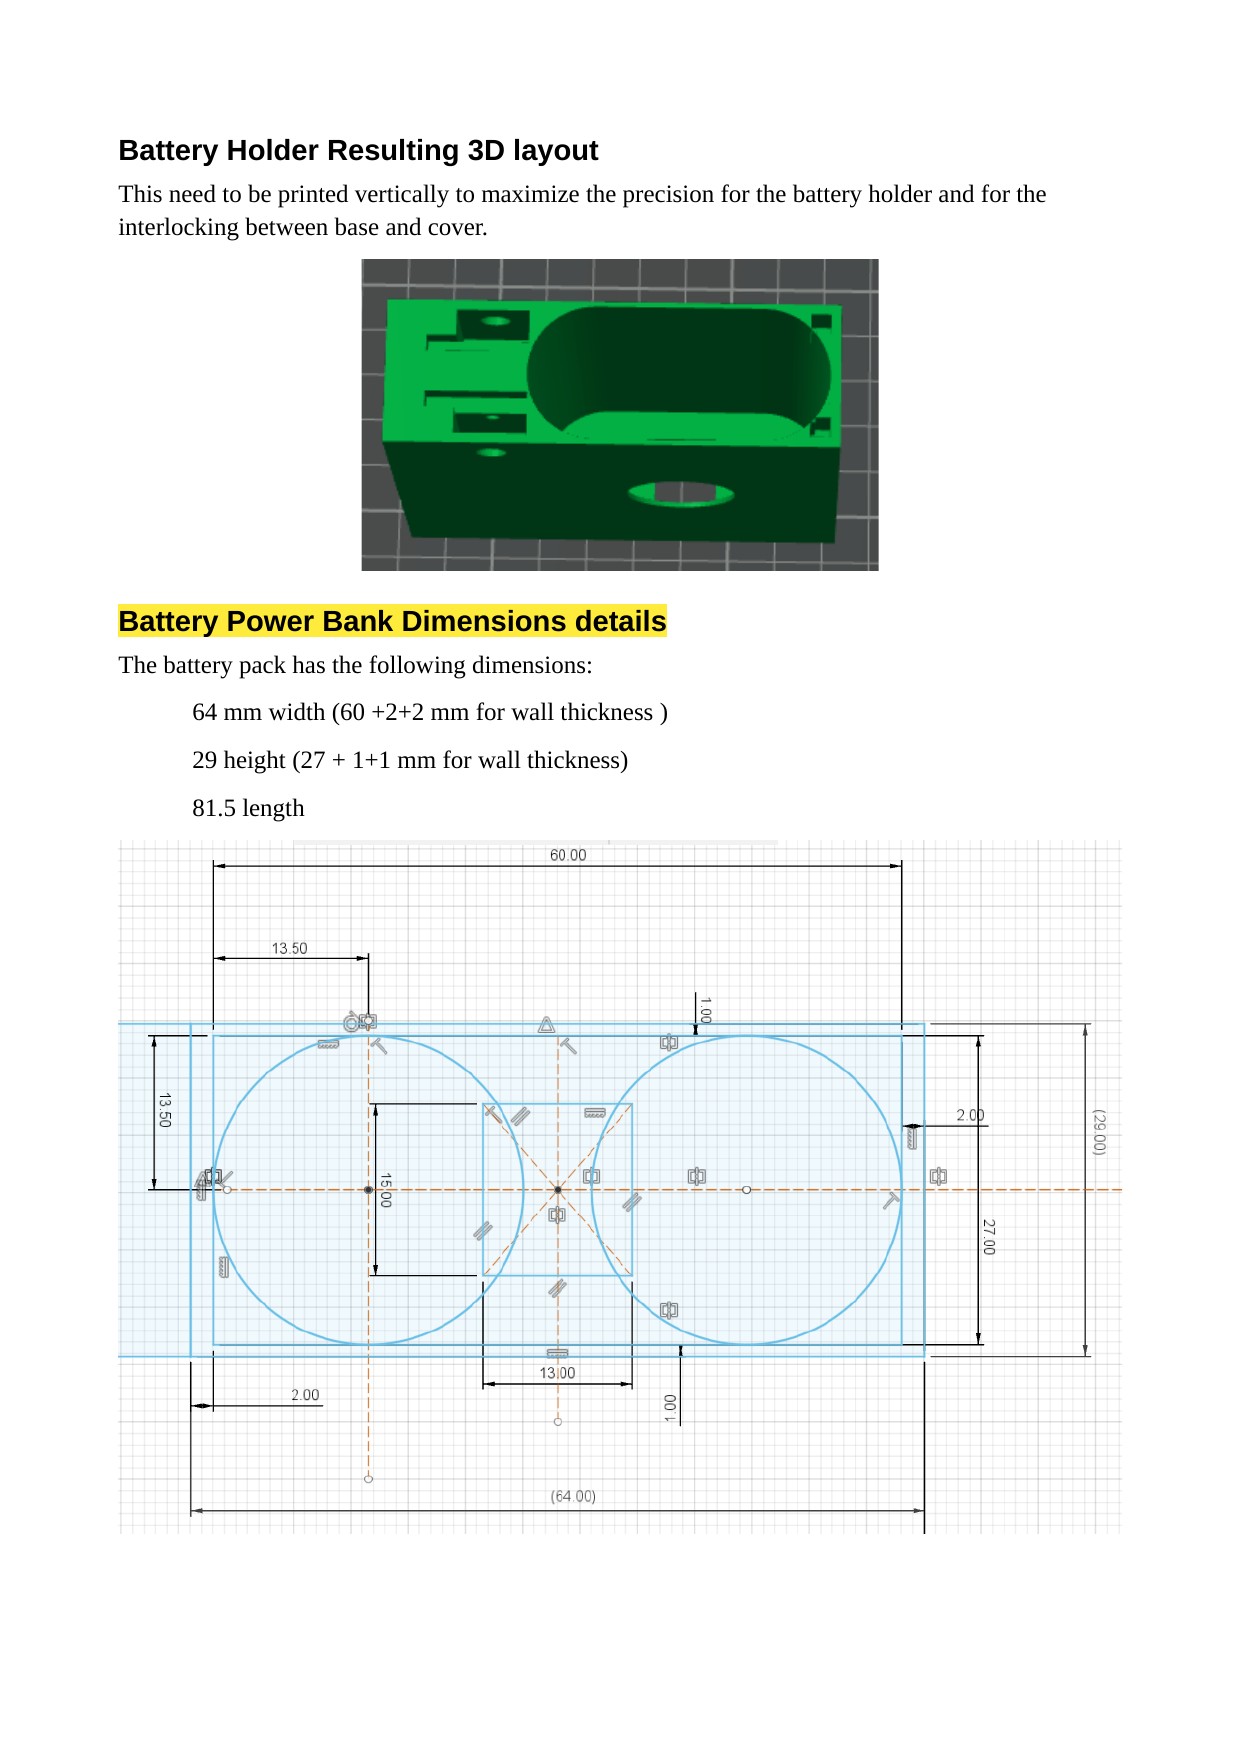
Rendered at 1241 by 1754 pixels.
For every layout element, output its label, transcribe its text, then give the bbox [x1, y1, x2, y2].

picture [118, 840, 1123, 1534]
text 64 mm width (60 +2+2 mm for wall thickness ) [192, 697, 1122, 726]
picture [361, 259, 879, 571]
subtitle Battery Holder Resulting 3D layout [118, 133, 1122, 166]
text The battery pack has the following dimensions: [118, 650, 1122, 678]
subtitle Battery Power Bank Dimensions details [118, 604, 1122, 637]
text This need to be printed vertically to maximize the precision for the battery holder and for the interlocking between base and cover. [118, 179, 1122, 241]
text 29 height (27 + 1+1 mm for wall thickness) [192, 745, 1122, 774]
text 81.5 length [192, 793, 1122, 821]
